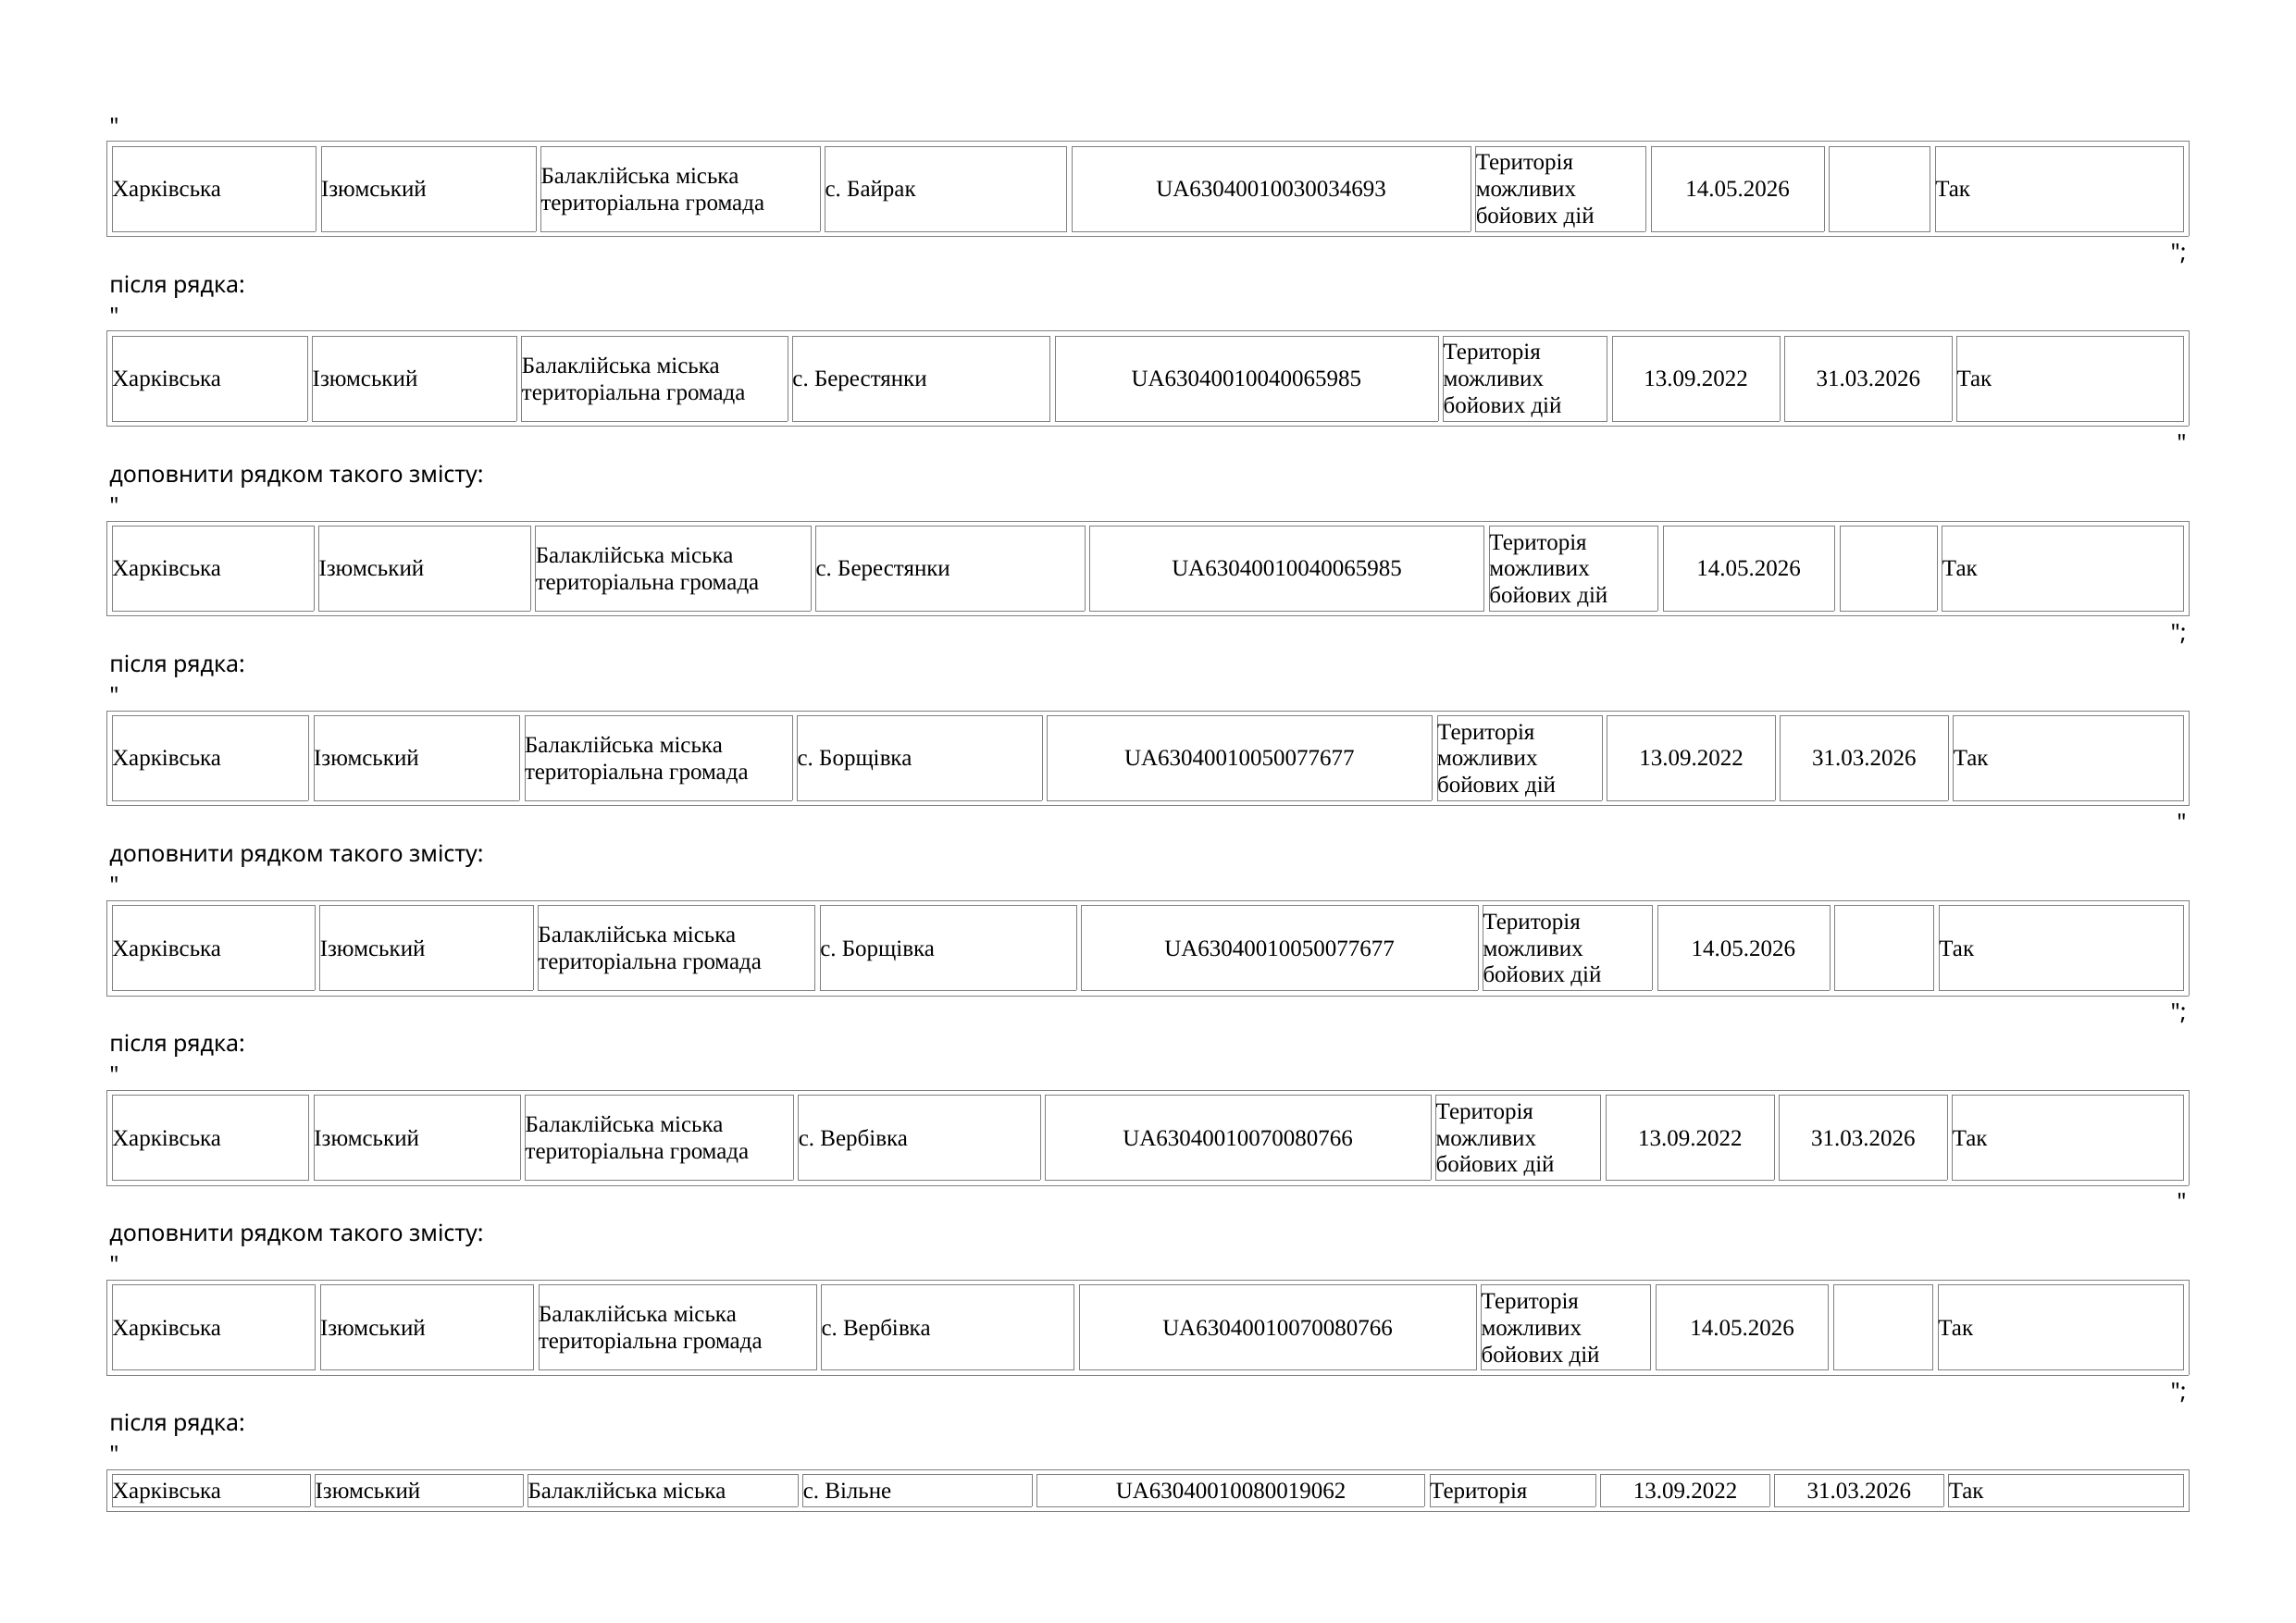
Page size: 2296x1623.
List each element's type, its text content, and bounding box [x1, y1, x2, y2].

table_header UA63040010050077677 [1045, 712, 1434, 800]
text " [109, 1186, 2186, 1217]
text " [109, 1059, 2186, 1090]
table_header [1831, 1281, 1935, 1369]
table_header Територія можливих бойових дій [1440, 331, 1609, 421]
table_header 14.05.2026 [1648, 142, 1826, 231]
table_header 14.05.2026 [1653, 1281, 1831, 1369]
table_header Балаклійська міська територіальна громада [519, 331, 789, 421]
table_header Харківська [109, 522, 316, 611]
text " [109, 489, 2186, 520]
table_header [1835, 906, 1933, 990]
table_header Ізюмський [311, 712, 522, 800]
table_header Так [1932, 142, 2186, 231]
table_header Територія можливих бойових дій [1486, 522, 1660, 611]
table_header Територія можливих бойових дій [1434, 712, 1605, 800]
table_header 14.05.2026 [1660, 522, 1837, 611]
table_header Так [1950, 1091, 2186, 1180]
table_header с. Вербівка [796, 1091, 1042, 1180]
table_header 31.03.2026 [1772, 1470, 1946, 1506]
table_header [1830, 147, 1930, 231]
table_header Харківська [109, 1470, 312, 1506]
table_header Ізюмський [316, 522, 533, 611]
table_header с. Вільне [800, 1470, 1035, 1506]
table_header 31.03.2026 [1777, 1091, 1950, 1180]
table_header Харківська [109, 1281, 317, 1369]
table_header Балаклійська міська територіальна громада [533, 522, 813, 611]
table_header Так [1940, 522, 2186, 611]
table_header 14.05.2026 [1655, 901, 1831, 990]
table_header 31.03.2026 [1778, 712, 1951, 800]
table_header UA63040010070080766 [1042, 1091, 1433, 1180]
text " [109, 868, 2186, 900]
text "; [109, 997, 2186, 1026]
table_header Балаклійська міська територіальна громада [536, 1281, 818, 1369]
table_header [1827, 142, 1932, 231]
text " [109, 806, 2186, 836]
table_header Територія можливих бойових дій [1480, 901, 1655, 990]
table_header UA63040010070080766 [1076, 1281, 1478, 1369]
table_header Ізюмський [317, 1281, 536, 1369]
text доповнити рядком такого змісту: [109, 1217, 2186, 1248]
text " [109, 678, 2186, 710]
text "; [109, 616, 2186, 647]
table_header Територія [1427, 1470, 1598, 1506]
table_header 13.09.2022 [1598, 1470, 1772, 1506]
table_header Так [1951, 712, 2186, 800]
text після рядка: [109, 1026, 2186, 1059]
table_header UA63040010080019062 [1035, 1470, 1427, 1506]
table_header Балаклійська міська територіальна громада [523, 1091, 796, 1180]
table_header Територія можливих бойових дій [1433, 1091, 1603, 1180]
table_header [1837, 522, 1940, 611]
table_header 31.03.2026 [1781, 331, 1954, 421]
table_header [1832, 901, 1936, 990]
table_header с. Байрак [823, 142, 1069, 231]
text після рядка: [109, 647, 2186, 678]
table_header UA63040010040065985 [1052, 331, 1440, 421]
text " [109, 109, 2186, 141]
table_header с. Борщівка [795, 712, 1044, 800]
table_header Харківська [109, 142, 318, 231]
table_header Територія можливих бойових дій [1479, 1281, 1653, 1369]
table_header Харківська [109, 331, 309, 421]
table_header Ізюмський [313, 1470, 525, 1506]
table_header Так [1946, 1470, 2186, 1506]
table_header Ізюмський [310, 331, 519, 421]
table_header Балаклійська міська [526, 1470, 800, 1506]
text доповнити рядком такого змісту: [109, 457, 2186, 489]
table_header [1841, 527, 1937, 611]
table_header Харківська [109, 712, 311, 800]
table_header Так [1954, 331, 2186, 421]
table_header Ізюмський [318, 142, 538, 231]
table_header Балаклійська міська територіальна громада [535, 901, 817, 990]
text після рядка: [109, 267, 2186, 299]
text " [109, 427, 2186, 457]
table_header UA63040010040065985 [1087, 522, 1486, 611]
table_header 13.09.2022 [1603, 1091, 1776, 1180]
table_header Балаклійська міська територіальна громада [522, 712, 794, 800]
table_header UA63040010030034693 [1069, 142, 1473, 231]
table_header Територія можливих бойових дій [1473, 142, 1648, 231]
table_header Так [1935, 1281, 2186, 1369]
table_header Ізюмський [317, 901, 535, 990]
table_header [1834, 1285, 1932, 1369]
table_header Харківська [109, 1091, 311, 1180]
text доповнити рядком такого змісту: [109, 836, 2186, 868]
table_header с. Берестянки [813, 522, 1086, 611]
table_header с. Берестянки [789, 331, 1052, 421]
text після рядка: [109, 1406, 2186, 1438]
text " [109, 1438, 2186, 1469]
text " [109, 299, 2186, 330]
table_header 13.09.2022 [1609, 331, 1781, 421]
table_header Ізюмський [311, 1091, 522, 1180]
table_header с. Борщівка [817, 901, 1078, 990]
table_header Так [1936, 901, 2186, 990]
table_header Балаклійська міська територіальна громада [538, 142, 822, 231]
text "; [109, 1376, 2186, 1406]
table_header UA63040010050077677 [1078, 901, 1480, 990]
table_header 13.09.2022 [1605, 712, 1778, 800]
text " [109, 1248, 2186, 1280]
table_header с. Вербівка [818, 1281, 1076, 1369]
table_header Харківська [109, 901, 317, 990]
text "; [109, 237, 2186, 267]
